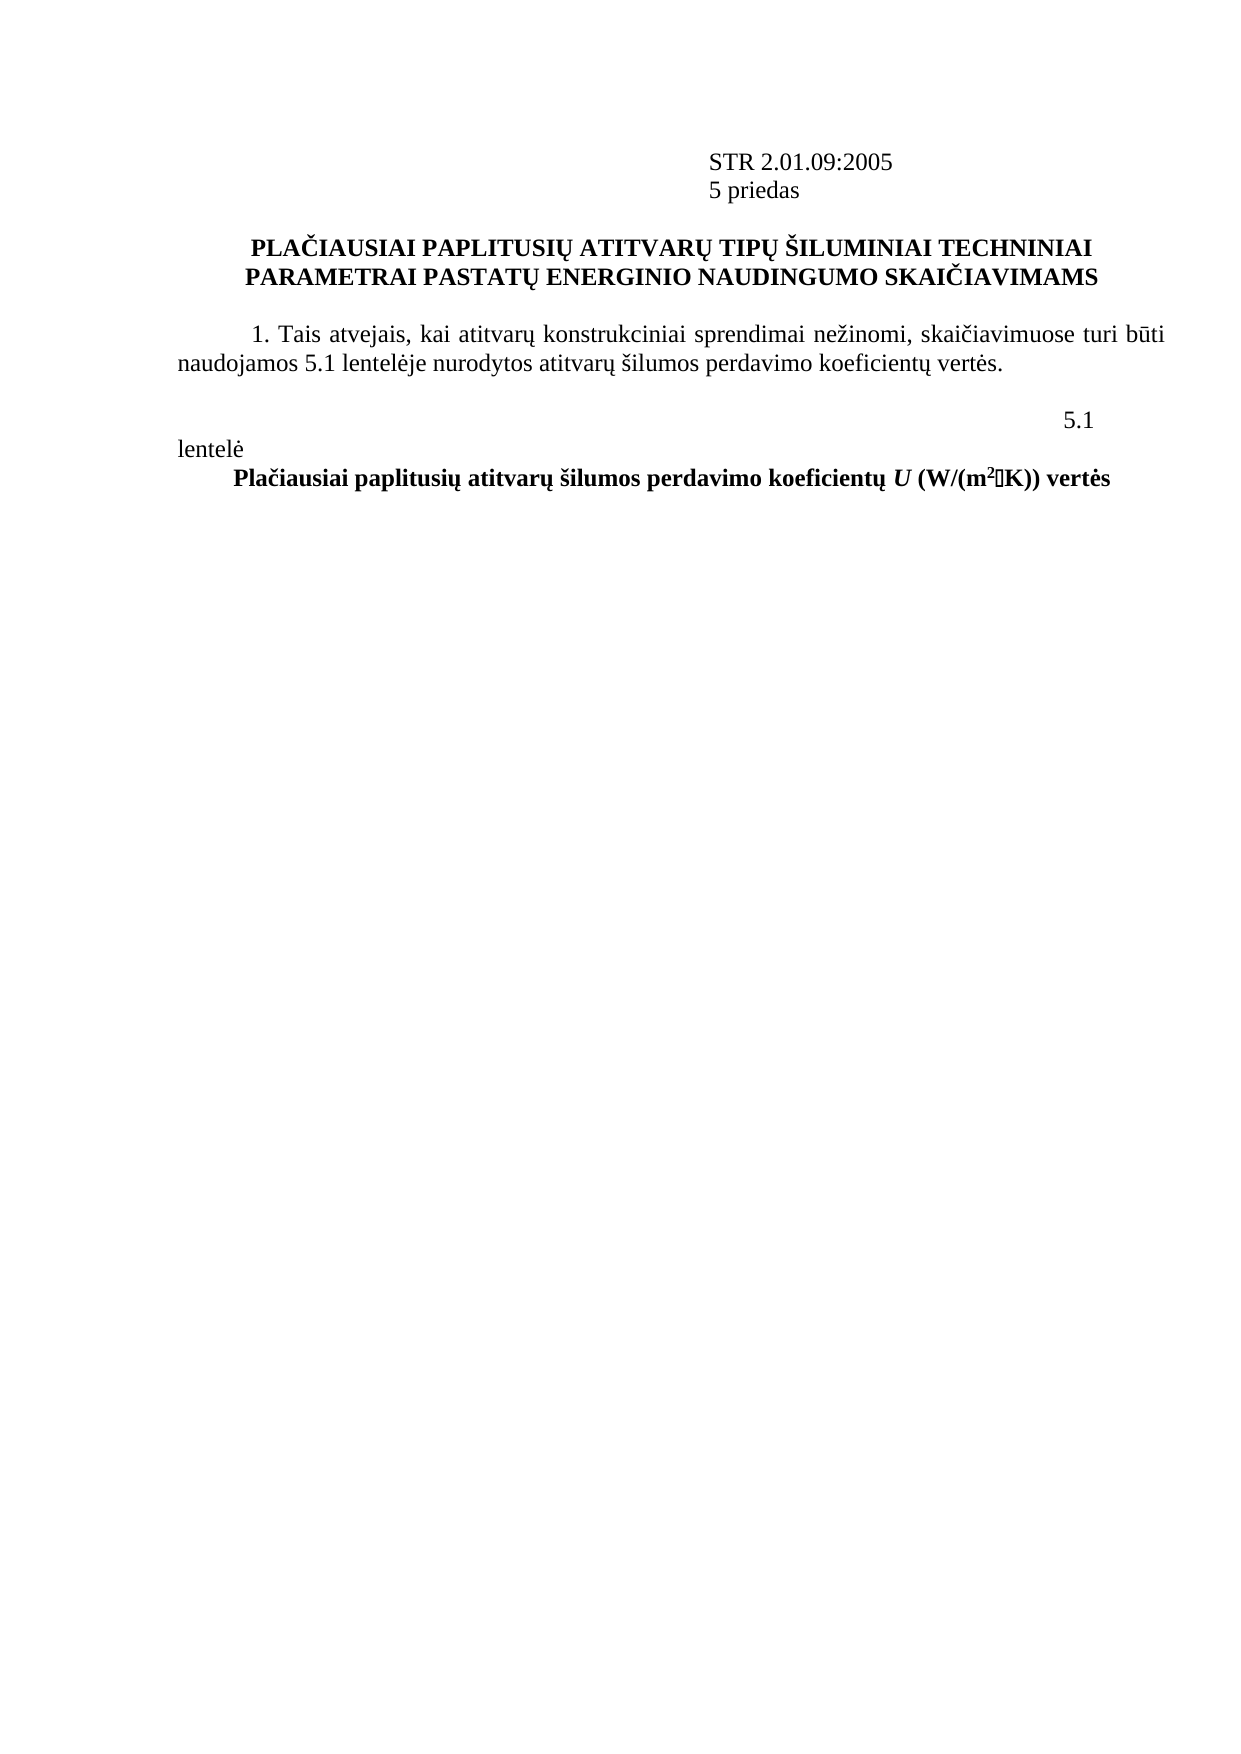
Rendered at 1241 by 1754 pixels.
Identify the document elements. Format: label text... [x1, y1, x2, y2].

text STR 2.01.09:2005 [177, 147, 1166, 176]
text 5.1 lentelė [177, 406, 1166, 463]
text Plačiausiai paplitusių atitvarų tipų šiluminiai techniniai parametrai pastatų energinio naudingumo skaičiavimams [177, 233, 1166, 291]
text Plačiausiai paplitusių atitvarų šilumos perdavimo koeficientų U (W/(m2K)) vertės [177, 463, 1166, 492]
text 1. Tais atvejais, kai atitvarų konstrukciniai sprendimai nežinomi, skaičiavimuose turi būti naudojamos 5.1 lentelėje nurodytos atitvarų šilumos perdavimo koeficientų vertės. [177, 319, 1166, 377]
text 5 priedas [177, 176, 1166, 204]
